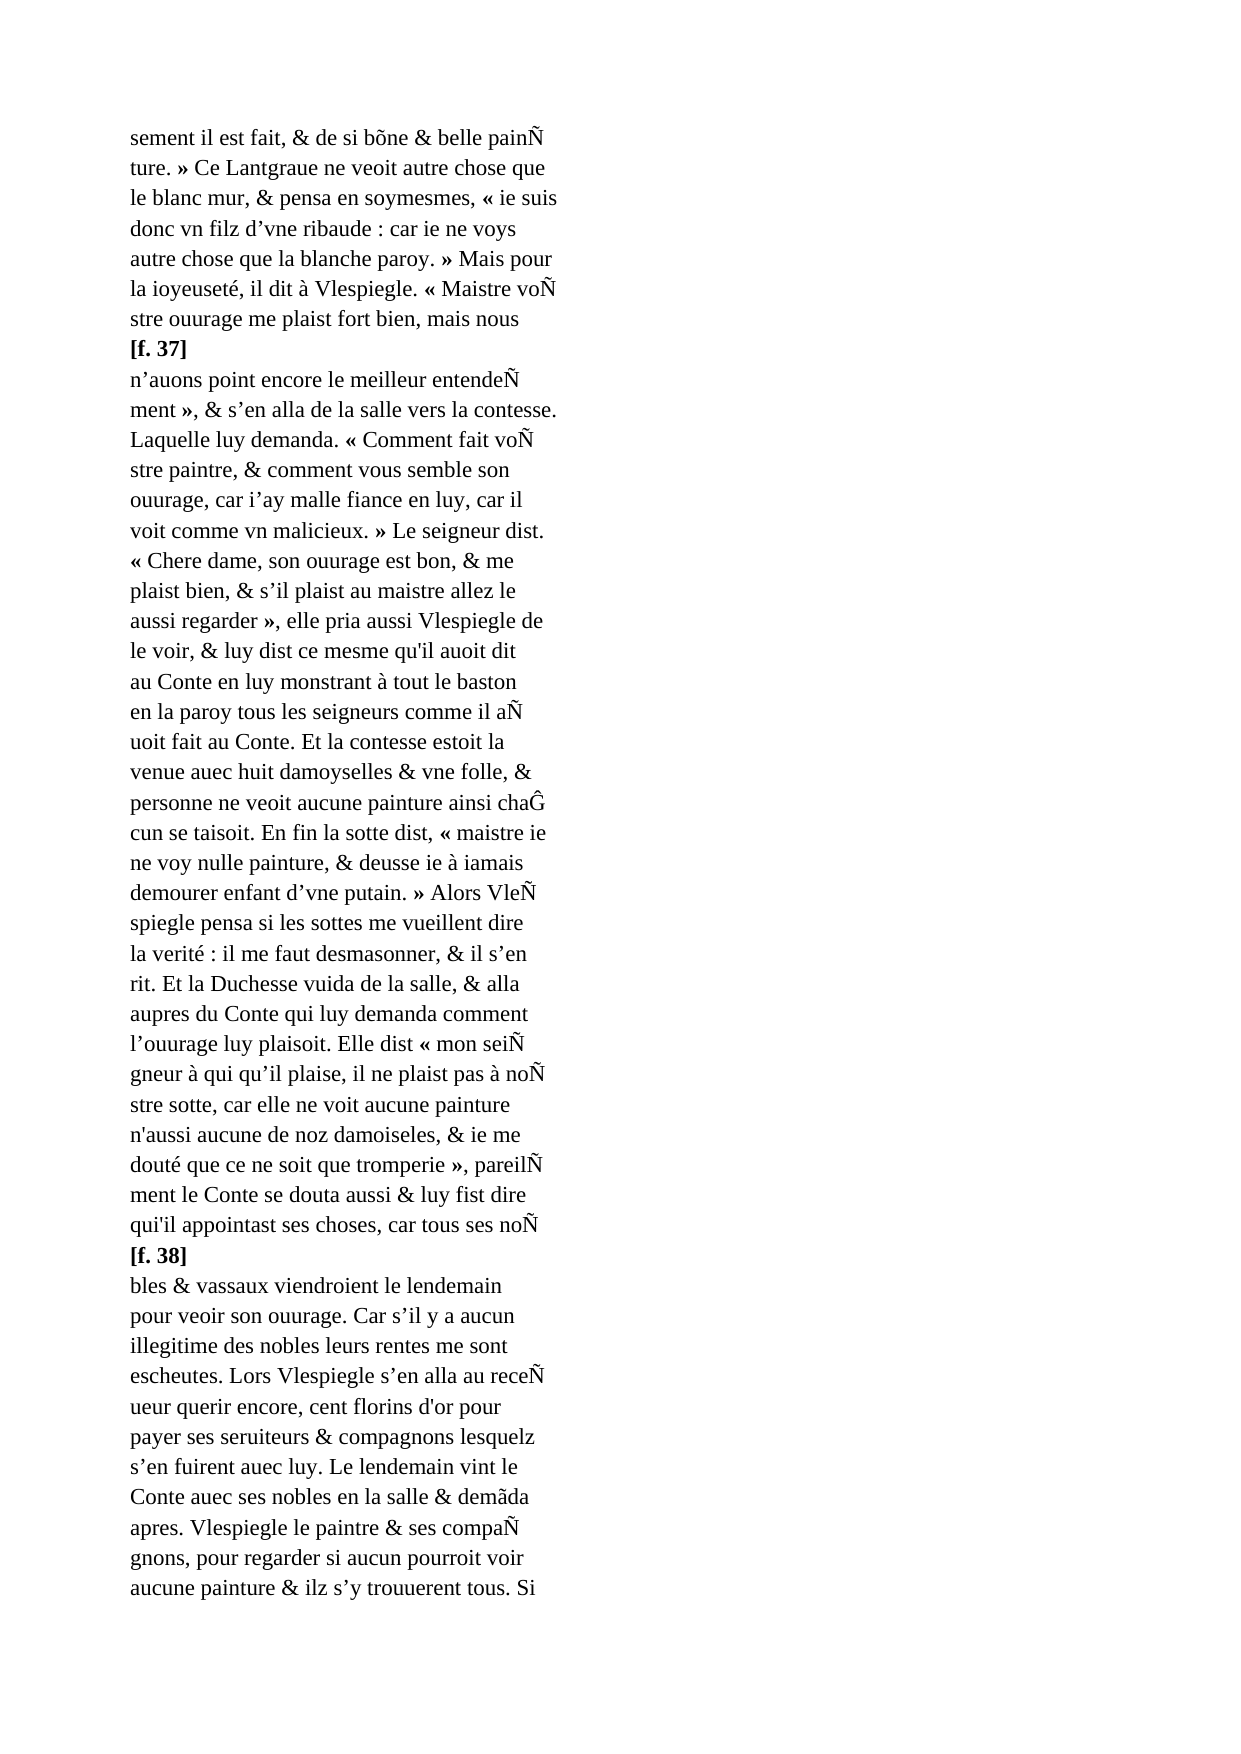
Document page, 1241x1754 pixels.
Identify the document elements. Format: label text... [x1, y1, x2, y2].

text sement il est fait, & de si bõne & belle painÑ ture. » Ce Lantgraue ne veoit autre chose que le blanc mur, & pensa en soymesmes, « ie suis donc vn filz d’vne ribaude : car ie ne voys autre chose que la blanche paroy. » Mais pour la ioyeuseté, il dit à Vlespiegle. « Maistre voÑ stre ouurage me plaist fort bien, mais nous [f. 37] n’auons point encore le meilleur entendeÑ ment », & s’en alla de la salle vers la contesse. Laquelle luy demanda. « Comment fait voÑ stre paintre, & comment vous semble son ouurage, car i’ay malle fiance en luy, car il voit comme vn malicieux. » Le seigneur dist. « Chere dame, son ouurage est bon, & me plaist bien, & s’il plaist au maistre allez le aussi regarder », elle pria aussi Vlespiegle de le voir, & luy dist ce mesme qu'il auoit dit au Conte en luy monstrant à tout le baston en la paroy tous les seigneurs comme il aÑ uoit fait au Conte. Et la contesse estoit la venue auec huit damoyselles & vne folle, & personne ne veoit aucune painture ainsi chaĜ cun se taisoit. En fin la sotte dist, « maistre ie ne voy nulle painture, & deusse ie à iamais demourer enfant d’vne putain. » Alors VleÑ spiegle pensa si les sottes me vueillent dire la verité : il me faut desmasonner, & il s’en rit. Et la Duchesse vuida de la salle, & alla aupres du Conte qui luy demanda comment l’ouurage luy plaisoit. Elle dist « mon seiÑ gneur à qui qu’il plaise, il ne plaist pas à noÑ stre sotte, car elle ne voit aucune painture n'aussi aucune de noz damoiseles, & ie me douté que ce ne soit que tromperie », pareilÑ ment le Conte se douta aussi & luy fist dire qui'il appointast ses choses, car tous ses noÑ [f. 38] bles & vassaux viendroient le lendemain pour veoir son ouurage. Car s’il y a aucun illegitime des nobles leurs rentes me sont escheutes. Lors Vlespiegle s’en alla au receÑ ueur querir encore, cent florins d'or pour payer ses seruiteurs & compagnons lesquelz s’en fuirent auec luy. Le lendemain vint le Conte auec ses nobles en la salle & demãda apres. Vlespiegle le paintre & ses compaÑ gnons, pour regarder si aucun pourroit voir aucune painture & ilz s’y trouuerent tous. Si [118, 118, 1122, 1606]
